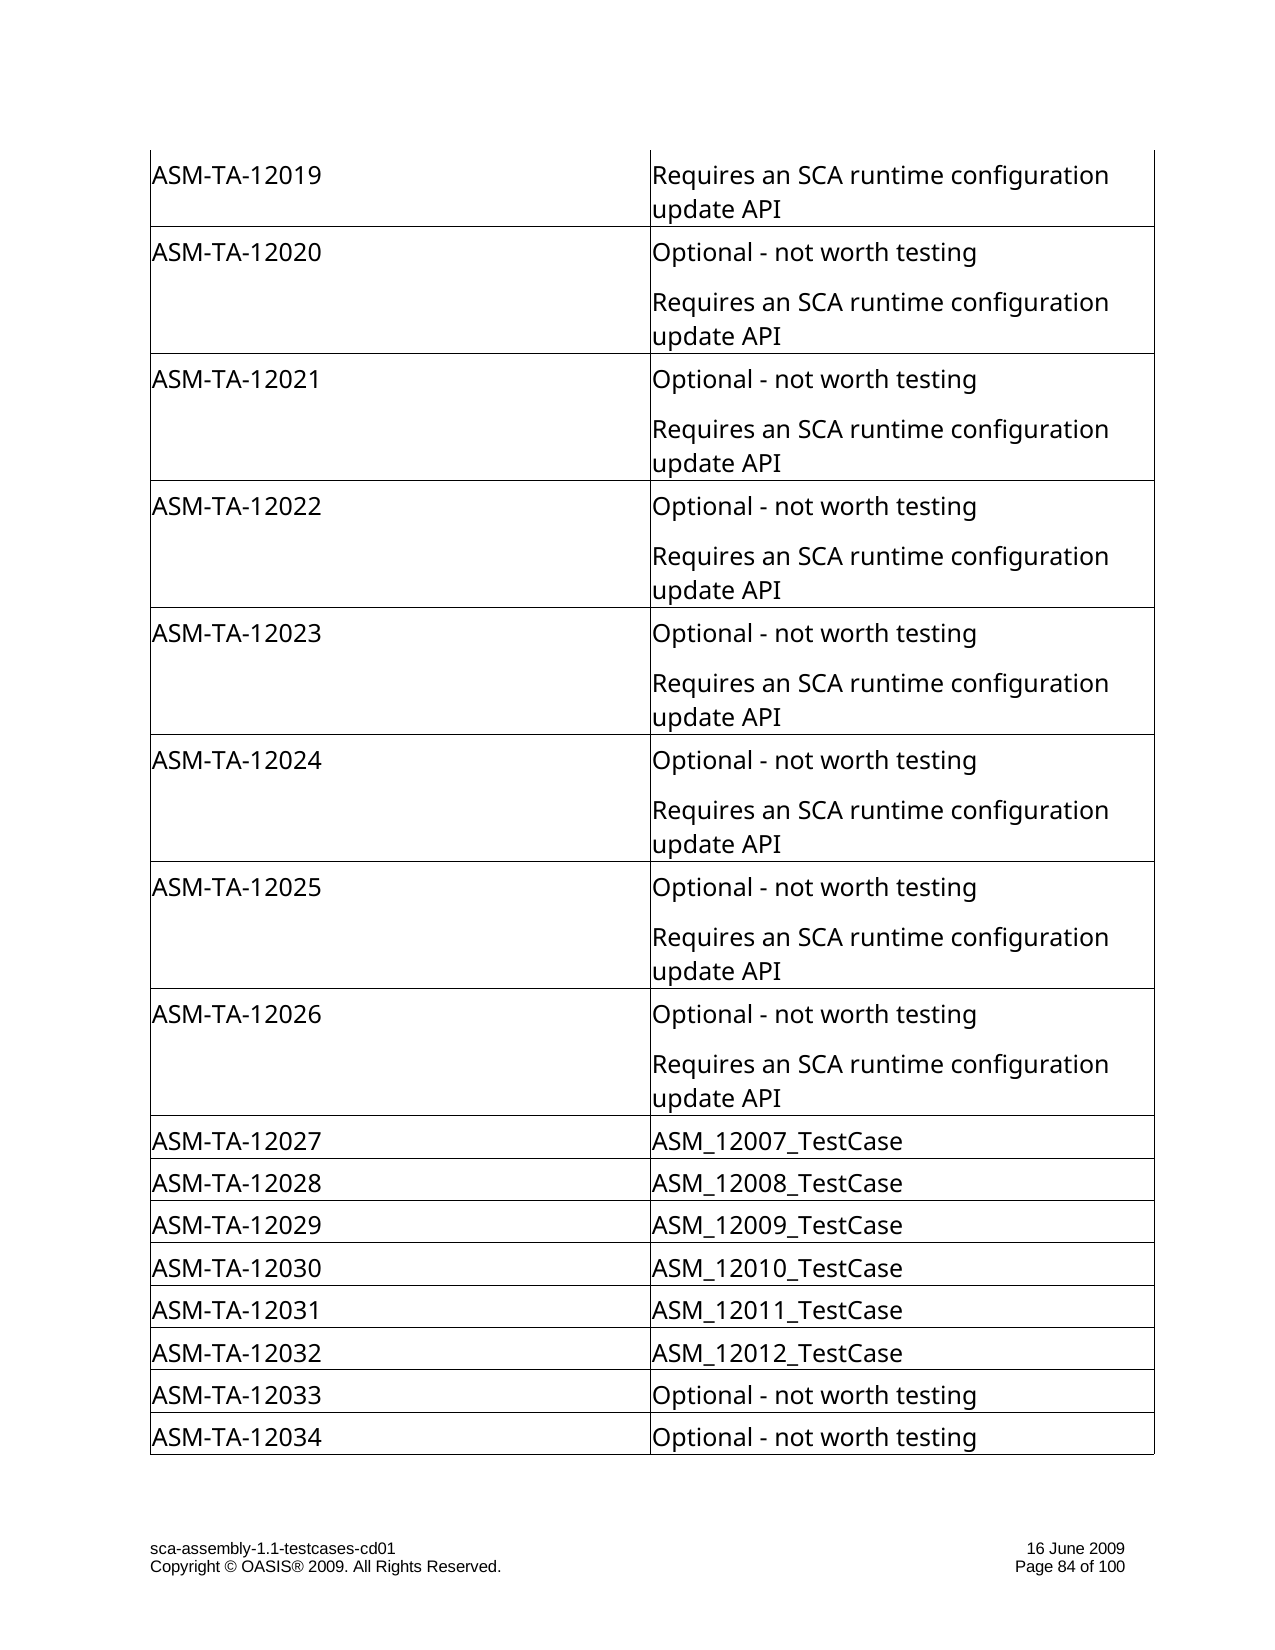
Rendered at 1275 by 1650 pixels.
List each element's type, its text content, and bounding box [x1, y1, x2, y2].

table_cell ASM-TA-12021 [151, 354, 650, 480]
table_cell Requires an SCA runtime configuration update API [651, 150, 1154, 226]
table_cell Optional - not worth testing Requires an SCA runtime configuration update API [651, 227, 1154, 353]
table_cell ASM-TA-12031 [151, 1286, 650, 1327]
table_cell ASM-TA-12025 [151, 862, 650, 988]
table_cell ASM-TA-12029 [151, 1201, 650, 1242]
table_cell Optional - not worth testing Requires an SCA runtime configuration update API [651, 354, 1154, 480]
table_cell ASM-TA-12026 [151, 989, 650, 1115]
table_cell ASM_12012_TestCase [651, 1328, 1154, 1369]
table_cell ASM-TA-12022 [151, 481, 650, 607]
table_cell ASM-TA-12019 [151, 150, 650, 226]
table_cell ASM_12011_TestCase [651, 1286, 1154, 1327]
table_cell ASM-TA-12024 [151, 735, 650, 861]
table_cell ASM-TA-12032 [151, 1328, 650, 1369]
table_cell ASM_12007_TestCase [651, 1116, 1154, 1158]
table_cell ASM_12010_TestCase [651, 1243, 1154, 1285]
table_cell ASM-TA-12023 [151, 608, 650, 734]
table_cell Optional - not worth testing Requires an SCA runtime configuration update API [651, 735, 1154, 861]
table_cell ASM_12009_TestCase [651, 1201, 1154, 1242]
table_cell Optional - not worth testing [651, 1413, 1154, 1454]
table_cell ASM-TA-12033 [151, 1370, 650, 1412]
table_cell Optional - not worth testing Requires an SCA runtime configuration update API [651, 608, 1154, 734]
table_cell ASM-TA-12020 [151, 227, 650, 353]
table_cell ASM_12008_TestCase [651, 1159, 1154, 1200]
table_cell Optional - not worth testing Requires an SCA runtime configuration update API [651, 989, 1154, 1115]
table_cell Optional - not worth testing [651, 1370, 1154, 1412]
table_cell ASM-TA-12034 [151, 1413, 650, 1454]
table_cell ASM-TA-12028 [151, 1159, 650, 1200]
table_cell ASM-TA-12030 [151, 1243, 650, 1285]
table_cell ASM-TA-12027 [151, 1116, 650, 1158]
table_cell Optional - not worth testing Requires an SCA runtime configuration update API [651, 862, 1154, 988]
table_cell Optional - not worth testing Requires an SCA runtime configuration update API [651, 481, 1154, 607]
